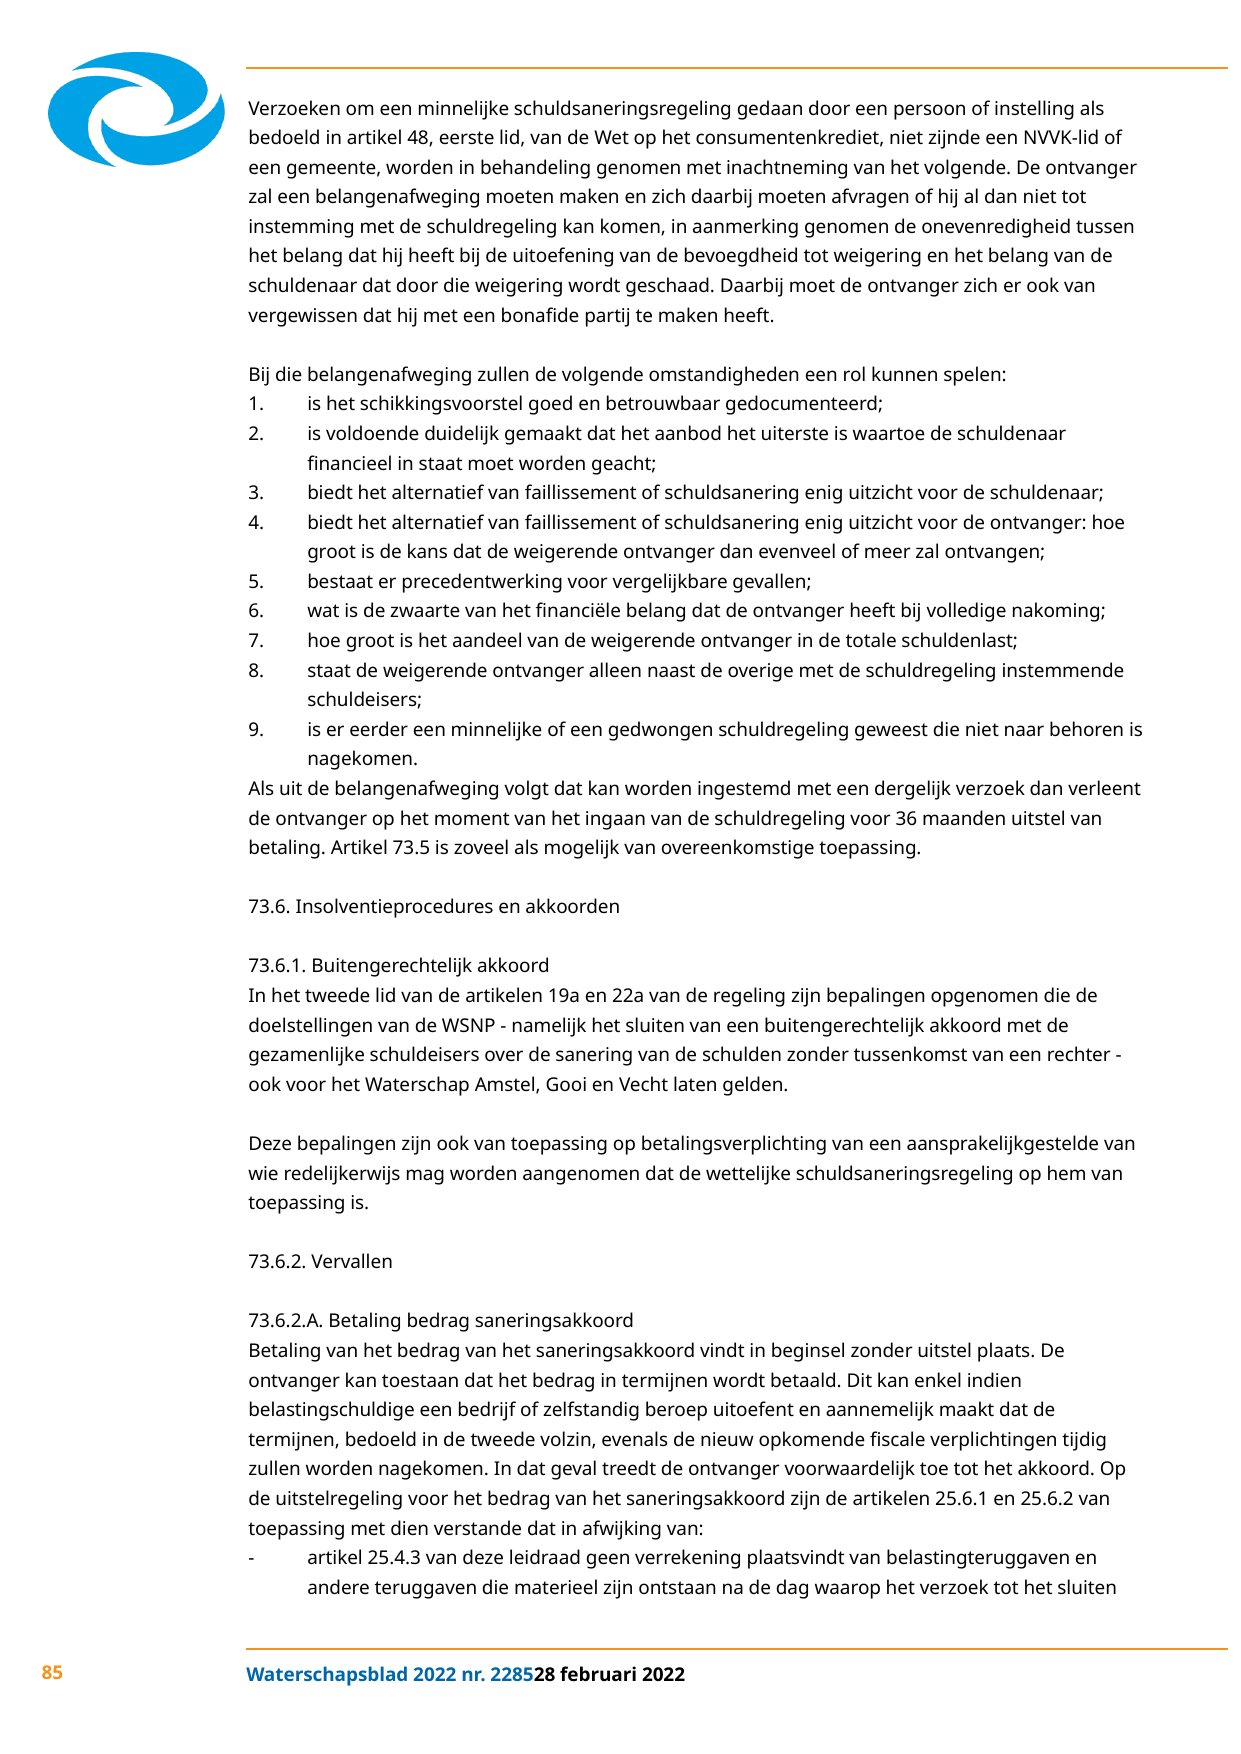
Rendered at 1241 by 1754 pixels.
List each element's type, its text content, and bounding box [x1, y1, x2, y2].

list staat de weigerende ontvanger alleen naast de overige met de schuldregeling instemmende schuldeisers; [248, 657, 1152, 712]
list biedt het alternatief van faillissement of schuldsanering enig uitzicht voor de schuldenaar; [248, 479, 1152, 505]
list wat is de zwaarte van het financiële belang dat de ontvanger heeft bij volledige nakoming; [248, 598, 1152, 623]
list is voldoende duidelijk gemaakt dat het aanbod het uiterste is waartoe de schuldenaar financieel in staat moet worden geacht; [248, 420, 1152, 476]
text Betaling van het bedrag van het saneringsakkoord vindt in beginsel zonder uitstel plaats. De ontvanger kan toestaan dat het bedrag in termijnen wordt betaald. Dit kan enkel indien belastingschuldige een bedrijf of zelfstandig beroep uitoefent en aannemelijk maakt dat de termijnen, bedoeld in de tweede volzin, evenals de nieuw opkomende fiscale verplichtingen tijdig zullen worden nagekomen. In dat geval treedt de ontvanger voorwaardelijk toe tot het akkoord. Op de uitstelregeling voor het bedrag van het saneringsakkoord zijn de artikelen 25.6.1 en 25.6.2 van toepassing met dien verstande dat in afwijking van: [248, 1337, 1152, 1541]
text 73.6.2.A. Betaling bedrag saneringsakkoord [248, 1308, 1152, 1333]
text Verzoeken om een minnelijke schuldsaneringsregeling gedaan door een persoon of instelling als bedoeld in artikel 48, eerste lid, van de Wet op het consumentenkrediet, niet zijnde een NVVK-lid of een gemeente, worden in behandeling genomen met inachtneming van het volgende. De ontvanger zal een belangenafweging moeten maken en zich daarbij moeten afvragen of hij al dan niet tot instemming met de schuldregeling kan komen, in aanmerking genomen de onevenredigheid tussen het belang dat hij heeft bij de uitoefening van de bevoegdheid tot weigering en het belang van de schuldenaar dat door die weigering wordt geschaad. Daarbij moet de ontvanger zich er ook van vergewissen dat hij met een bonafide partij te maken heeft. [248, 95, 1152, 328]
list bestaat er precedentwerking voor vergelijkbare gevallen; [248, 568, 1152, 594]
text Als uit de belangenafweging volgt dat kan worden ingestemd met een dergelijk verzoek dan verleent de ontvanger op het moment van het ingaan van de schuldregeling voor 36 maanden uitstel van betaling. Artikel 73.5 is zoveel als mogelijk van overeenkomstige toepassing. [248, 775, 1152, 860]
list is het schikkingsvoorstel goed en betrouwbaar gedocumenteerd; [248, 391, 1152, 416]
text 73.6. Insolventieprocedures en akkoorden [248, 893, 1152, 919]
list hoe groot is het aandeel van de weigerende ontvanger in de totale schuldenlast; [248, 627, 1152, 653]
text 73.6.1. Buitengerechtelijk akkoord [248, 953, 1152, 978]
text In het tweede lid van de artikelen 19a en 22a van de regeling zijn bepalingen opgenomen die de doelstellingen van de WSNP - namelijk het sluiten van een buitengerechtelijk akkoord met de gezamenlijke schuldeisers over de sanering van de schulden zonder tussenkomst van een rechter - ook voor het Waterschap Amstel, Gooi en Vecht laten gelden. [248, 982, 1152, 1097]
list is er eerder een minnelijke of een gedwongen schuldregeling geweest die niet naar behoren is nagekomen. [248, 716, 1152, 771]
picture [41, 47, 231, 172]
list artikel 25.4.3 van deze leidraad geen verrekening plaatsvindt van belastingteruggaven en andere teruggaven die materieel zijn ontstaan na de dag waarop het verzoek tot het sluiten [248, 1544, 1152, 1600]
text Bij die belangenafweging zullen de volgende omstandigheden een rol kunnen spelen: [248, 361, 1152, 387]
list biedt het alternatief van faillissement of schuldsanering enig uitzicht voor de ontvanger: hoe groot is de kans dat de weigerende ontvanger dan evenveel of meer zal ontvangen; [248, 509, 1152, 564]
text 73.6.2. Vervallen [248, 1248, 1152, 1274]
text Deze bepalingen zijn ook van toepassing op betalingsverplichting van een aansprakelijkgestelde van wie redelijkerwijs mag worden aangenomen dat de wettelijke schuldsaneringsregeling op hem van toepassing is. [248, 1130, 1152, 1215]
